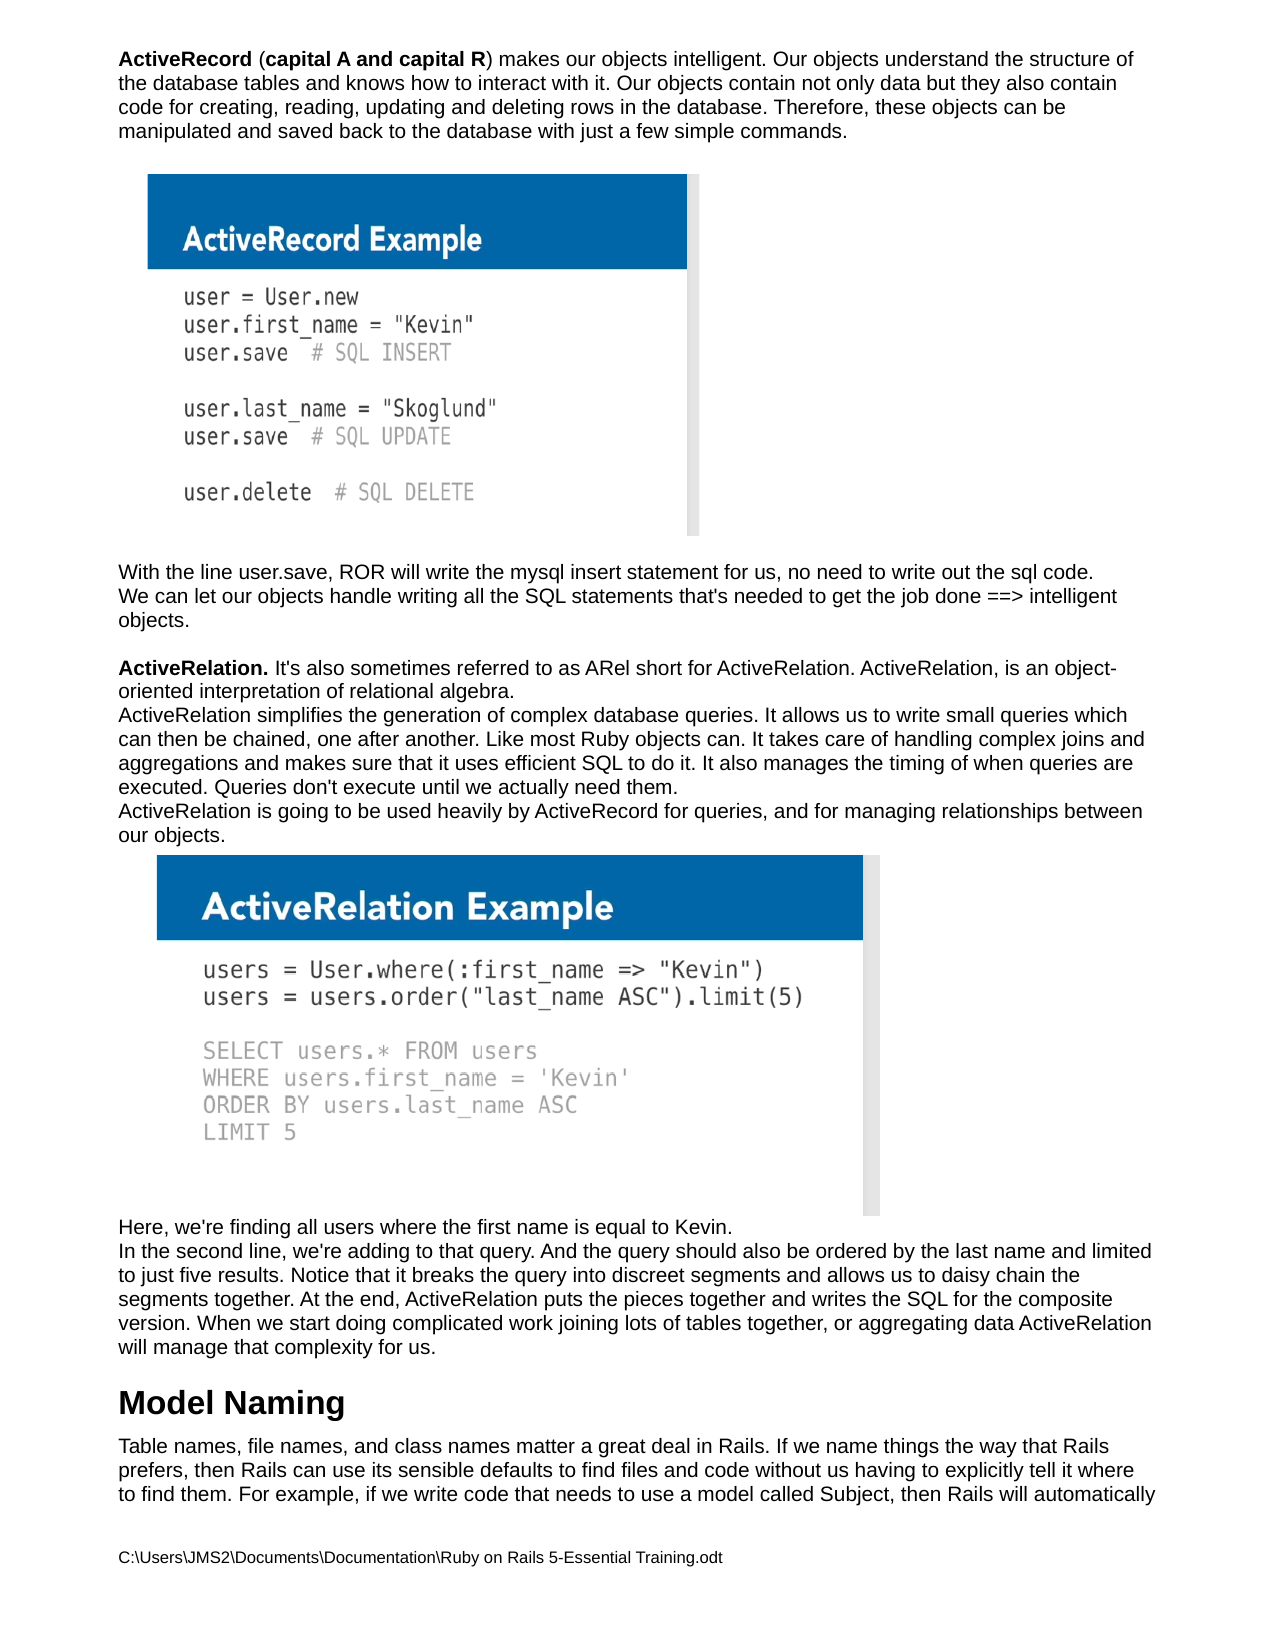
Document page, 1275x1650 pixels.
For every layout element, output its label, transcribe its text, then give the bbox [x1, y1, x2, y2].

text ActiveRelation simplifies the generation of complex database queries. It allows us to write small queries which can then be chained, one after another. Like most Ruby objects can. It takes care of handling complex joins and aggregations and makes sure that it uses efficient SQL to do it. It also manages the timing of when queries are executed. Queries don't execute until we actually need them. [118, 703, 1157, 799]
subtitle Model Naming [118, 1383, 1157, 1421]
text We can let our objects handle writing all the SQL statements that's needed to get the job done ==> intelligent objects. [118, 583, 1157, 631]
text ActiveRelation. It's also sometimes referred to as ARel short for ActiveRelation. ActiveRelation, is an object-oriented interpretation of relational algebra. [118, 655, 1157, 703]
text ActiveRelation is going to be used heavily by ActiveRecord for queries, and for managing relationships between our objects. [118, 799, 1157, 847]
picture [171, 174, 700, 536]
text Here, we're finding all users where the first name is equal to Kevin. [118, 847, 1157, 1239]
text With the line user.save, ROR will write the mysql insert statement for us, no need to write out the sql code. [118, 559, 1157, 583]
text Table names, file names, and class names matter a great deal in Rails. If we name things the way that Rails prefers, then Rails can use its sensible defaults to find files and code without us having to explicitly tell it where to find them. For example, if we write code that needs to use a model called Subject, then Rails will automatically [118, 1434, 1157, 1506]
text ActiveRecord (capital A and capital R) makes our objects intelligent. Our objects understand the structure of the database tables and knows how to interact with it. Our objects contain not only data but they also contain code for creating, reading, updating and deleting rows in the database. Therefore, these objects can be manipulated and saved back to the database with just a few simple commands. [118, 47, 1157, 143]
picture [192, 855, 880, 1216]
text In the second line, we're adding to that query. And the query should also be ordered by the last name and limited to just five results. Notice that it breaks the query into discreet segments and allows us to daisy chain the segments together. At the end, ActiveRelation puts the pieces together and writes the SQL for the composite version. When we start doing complicated work joining lots of tables together, or aggregating data ActiveRelation will manage that complexity for us. [118, 1239, 1157, 1359]
